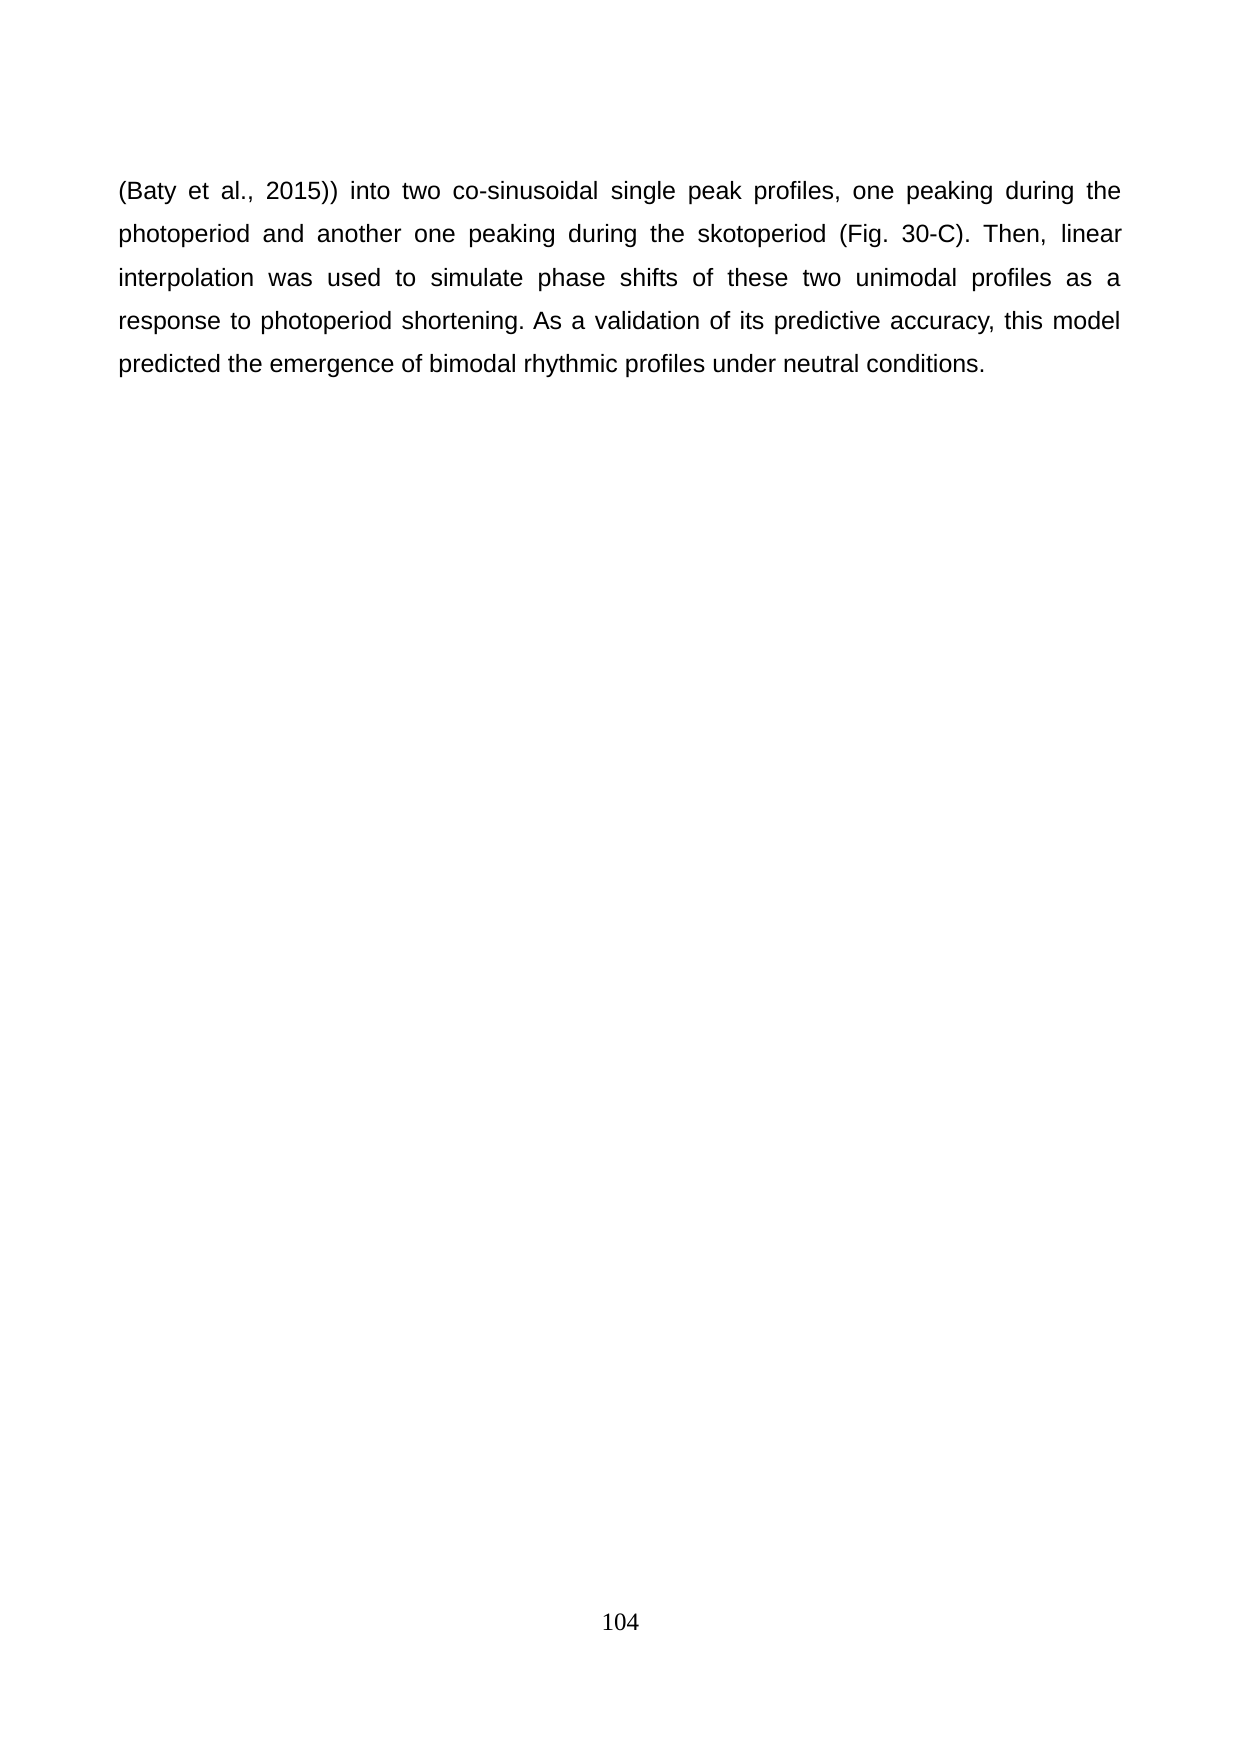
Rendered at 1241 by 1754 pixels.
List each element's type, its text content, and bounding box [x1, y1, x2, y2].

text (Baty et al., 2015)⁠) into two co-sinusoidal single peak profiles, one peaking during the photoperiod and another one peaking during the skotoperiod (Fig. 30-C). Then, linear interpolation was used to simulate phase shifts of these two unimodal profiles as a response to photoperiod shortening. As a validation of its predictive accuracy, this model predicted the emergence of bimodal rhythmic profiles under neutral conditions. [118, 176, 1122, 378]
